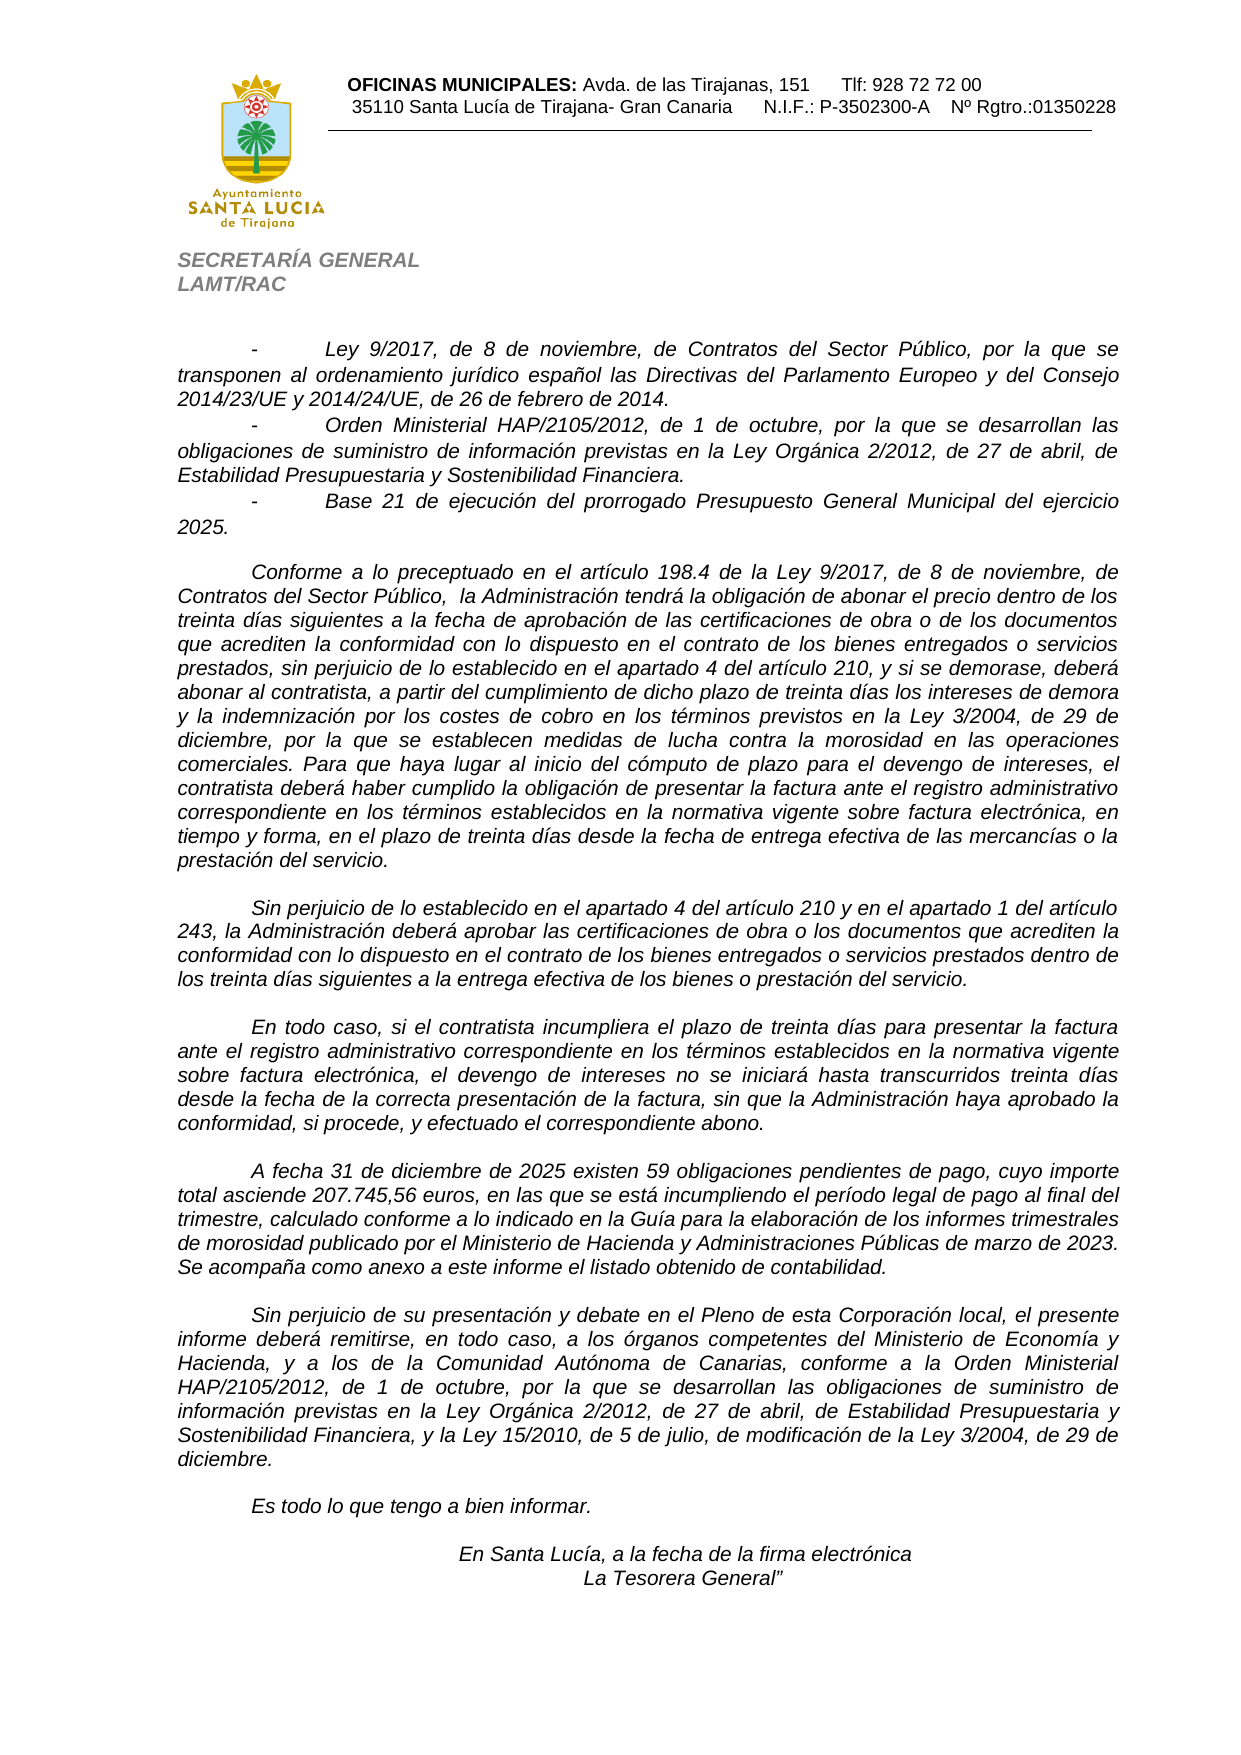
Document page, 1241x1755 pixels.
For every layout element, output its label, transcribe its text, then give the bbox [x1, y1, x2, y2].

text La Tesorera General” [177, 1566, 1122, 1590]
text Conforme a lo preceptuado en el artículo 198.4 de la Ley 9/2017, de 8 de noviembre, de Contratos del Sector Público, la Administración tendrá la obligación de abonar el precio dentro de los treinta días siguientes a la fecha de aprobación de las certificaciones de obra o de los documentos que acrediten la conformidad con lo dispuesto en el contrato de los bienes entregados o servicios prestados, sin perjuicio de lo establecido en el apartado 4 del artículo 210, y si se demorase, deberá abonar al contratista, a partir del cumplimiento de dicho plazo de treinta días los intereses de demora y la indemnización por los costes de cobro en los términos previstos en la Ley 3/2004, de 29 de diciembre, por la que se establecen medidas de lucha contra la morosidad en las operaciones comerciales. Para que haya lugar al inicio del cómputo de plazo para el devengo de intereses, el contratista deberá haber cumplido la obligación de presentar la factura ante el registro administrativo correspondiente en los términos establecidos en la normativa vigente sobre factura electrónica, en tiempo y forma, en el plazo de treinta días desde la fecha de entrega efectiva de las mercancías o la prestación del servicio. [177, 560, 1122, 871]
text A fecha 31 de diciembre de 2025 existen 59 obligaciones pendientes de pago, cuyo importe total asciende 207.745,56 euros, en las que se está incumpliendo el período legal de pago al final del trimestre, calculado conforme a lo indicado en la Guía para la elaboración de los informes trimestrales de morosidad publicado por el Ministerio de Hacienda y Administraciones Públicas de marzo de 2023. Se acompaña como anexo a este informe el listado obtenido de contabilidad. [177, 1159, 1122, 1279]
list Orden Ministerial HAP/2105/2012, de 1 de octubre, por la que se desarrollan las obligaciones de suministro de información previstas en la Ley Orgánica 2/2012, de 27 de abril, de Estabilidad Presupuestaria y Sostenibilidad Financiera. [177, 410, 1122, 487]
list Base 21 de ejecución del prorrogado Presupuesto General Municipal del ejercicio 2025. [177, 487, 1122, 539]
list Ley 9/2017, de 8 de noviembre, de Contratos del Sector Público, por la que se transponen al ordenamiento jurídico español las Directivas del Parlamento Europeo y del Consejo 2014/23/UE y 2014/24/UE, de 26 de febrero de 2014. [177, 334, 1122, 410]
text Sin perjuicio de su presentación y debate en el Pleno de esta Corporación local, el presente informe deberá remitirse, en todo caso, a los órganos competentes del Ministerio de Economía y Hacienda, y a los de la Comunidad Autónoma de Canarias, conforme a la Orden Ministerial HAP/2105/2012, de 1 de octubre, por la que se desarrollan las obligaciones de suministro de información previstas en la Ley Orgánica 2/2012, de 27 de abril, de Estabilidad Presupuestaria y Sostenibilidad Financiera, y la Ley 15/2010, de 5 de julio, de modificación de la Ley 3/2004, de 29 de diciembre. [177, 1303, 1122, 1470]
text Es todo lo que tengo a bien informar. [177, 1494, 1122, 1518]
text En Santa Lucía, a la fecha de la firma electrónica [177, 1542, 1122, 1566]
text En todo caso, si el contratista incumpliera el plazo de treinta días para presentar la factura ante el registro administrativo correspondiente en los términos establecidos en la normativa vigente sobre factura electrónica, el devengo de intereses no se iniciará hasta transcurridos treinta días desde la fecha de la correcta presentación de la factura, sin que la Administración haya aprobado la conformidad, si procede, y efectuado el correspondiente abono. [177, 1015, 1122, 1135]
text Sin perjuicio de lo establecido en el apartado 4 del artículo 210 y en el apartado 1 del artículo 243, la Administración deberá aprobar las certificaciones de obra o los documentos que acrediten la conformidad con lo dispuesto en el contrato de los bienes entregados o servicios prestados dentro de los treinta días siguientes a la entrega efectiva de los bienes o prestación del servicio. [177, 895, 1122, 991]
